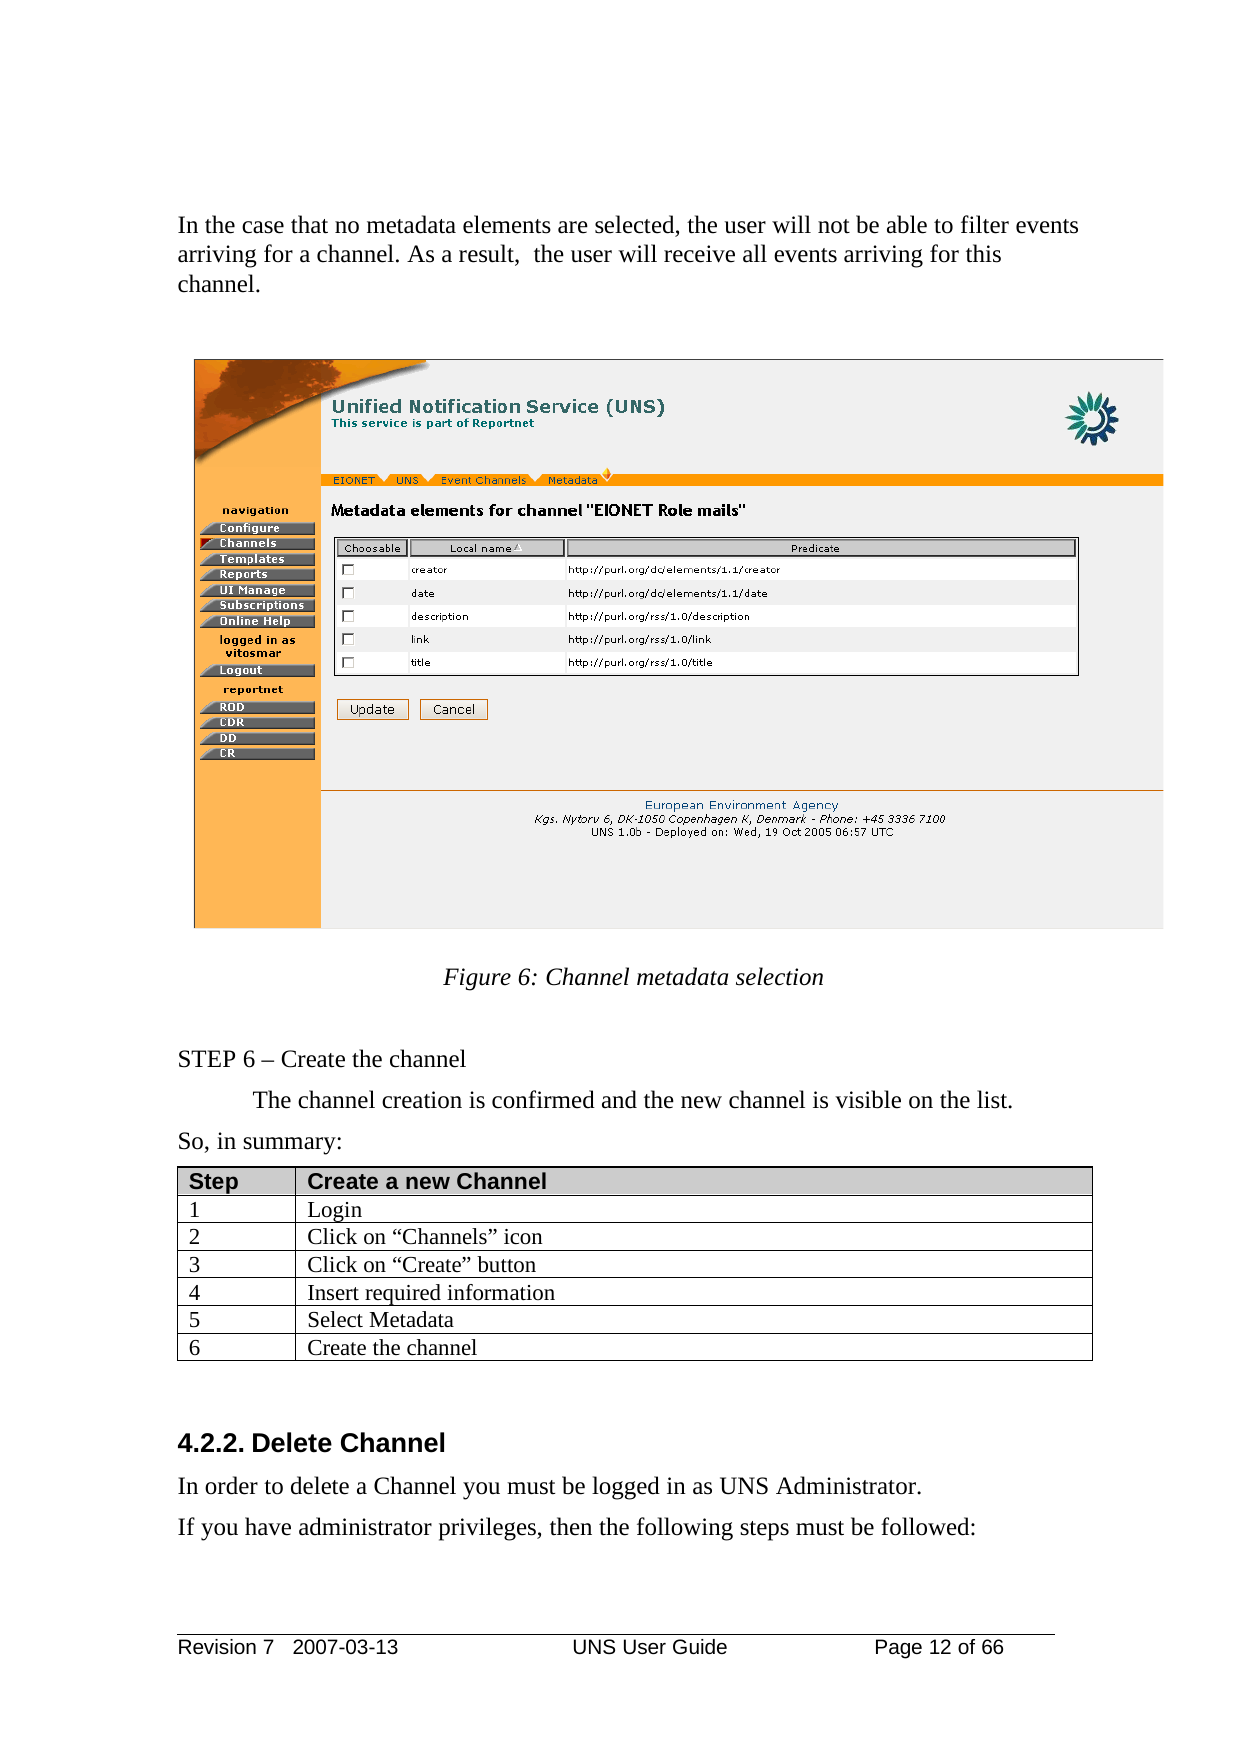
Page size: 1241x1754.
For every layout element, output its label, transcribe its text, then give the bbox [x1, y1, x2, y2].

table_header Create a new Channel [296, 1168, 1092, 1194]
table_cell 4 [178, 1278, 295, 1305]
subtitle Delete Channel [177, 1427, 1092, 1458]
table_cell 3 [178, 1251, 295, 1277]
table_cell Login [296, 1196, 1092, 1222]
text In order to delete a Channel you must be logged in as UNS Administrator. [177, 1471, 1092, 1499]
text So, in summary: [177, 1126, 1092, 1154]
table_cell Insert required information [296, 1278, 1092, 1305]
table_cell Click on “Channels” icon [296, 1223, 1092, 1250]
table_cell 2 [178, 1223, 295, 1250]
table_header Step [178, 1168, 295, 1194]
picture [193, 359, 1164, 929]
text Figure 6: Channel metadata selection [177, 961, 1092, 991]
text STEP 6 – Create the channel [177, 1044, 1092, 1073]
table_cell 1 [178, 1196, 295, 1222]
table_cell 5 [178, 1306, 295, 1332]
text In the case that no metadata elements are selected, the user will not be able to filter events arriving for a channel. As a result, the user will receive all events arriving for this channel. [177, 210, 1092, 297]
table_cell Select Metadata [296, 1306, 1092, 1332]
table_cell 6 [178, 1334, 295, 1360]
table_cell Click on “Create” button [296, 1251, 1092, 1277]
text If you have administrator privileges, then the following steps must be followed: [177, 1511, 1092, 1540]
table_cell Create the channel [296, 1334, 1092, 1360]
text The channel creation is confirmed and the new channel is visible on the list. [177, 1085, 1092, 1114]
